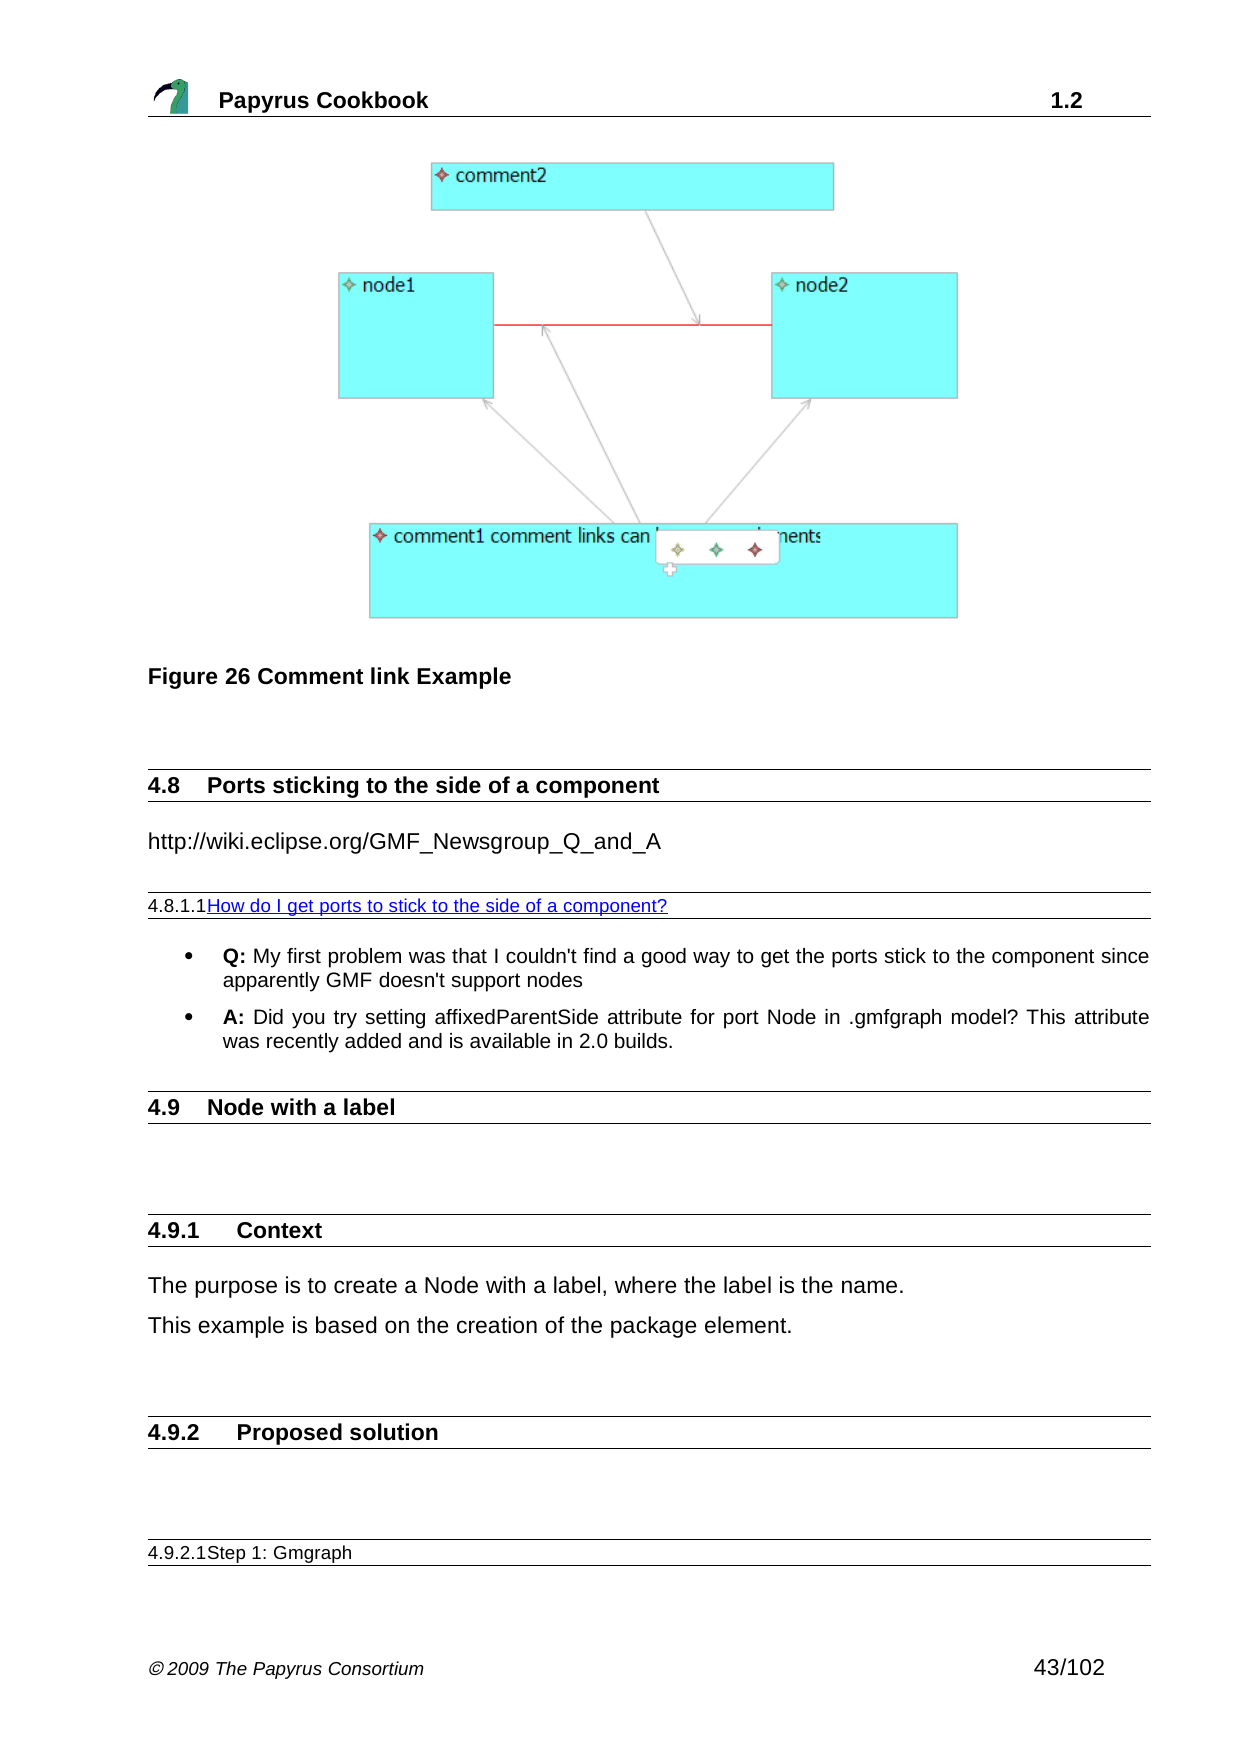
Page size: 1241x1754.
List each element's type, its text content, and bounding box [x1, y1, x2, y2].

subtitle Context [148, 1215, 1151, 1246]
subtitle Proposed solution [148, 1417, 1151, 1448]
text This example is based on the creation of the package element. [148, 1311, 1151, 1338]
list A: Did you try setting affixedParentSide attribute for port Node in .gmfgraph model? This attribute was recently added and is available in 2.0 builds. [185, 1005, 1151, 1053]
text The purpose is to create a Node with a label, where the label is the name. [148, 1272, 1151, 1299]
picture [328, 156, 971, 629]
subtitle Ports sticking to the side of a component [148, 770, 1151, 801]
list Q: My first problem was that I couldn't find a good way to get the ports stick to the component since apparently GMF doesn't support nodes [185, 944, 1151, 992]
subtitle Step 1: Gmgraph [148, 1540, 1151, 1565]
subtitle Node with a label [148, 1092, 1151, 1123]
picture [153, 79, 189, 114]
text Figure 26 Comment link Example [148, 662, 1151, 689]
text http://wiki.eclipse.org/GMF_Newsgroup_Q_and_A [148, 827, 1151, 854]
subtitle How do I get ports to stick to the side of a component? [148, 893, 1151, 918]
